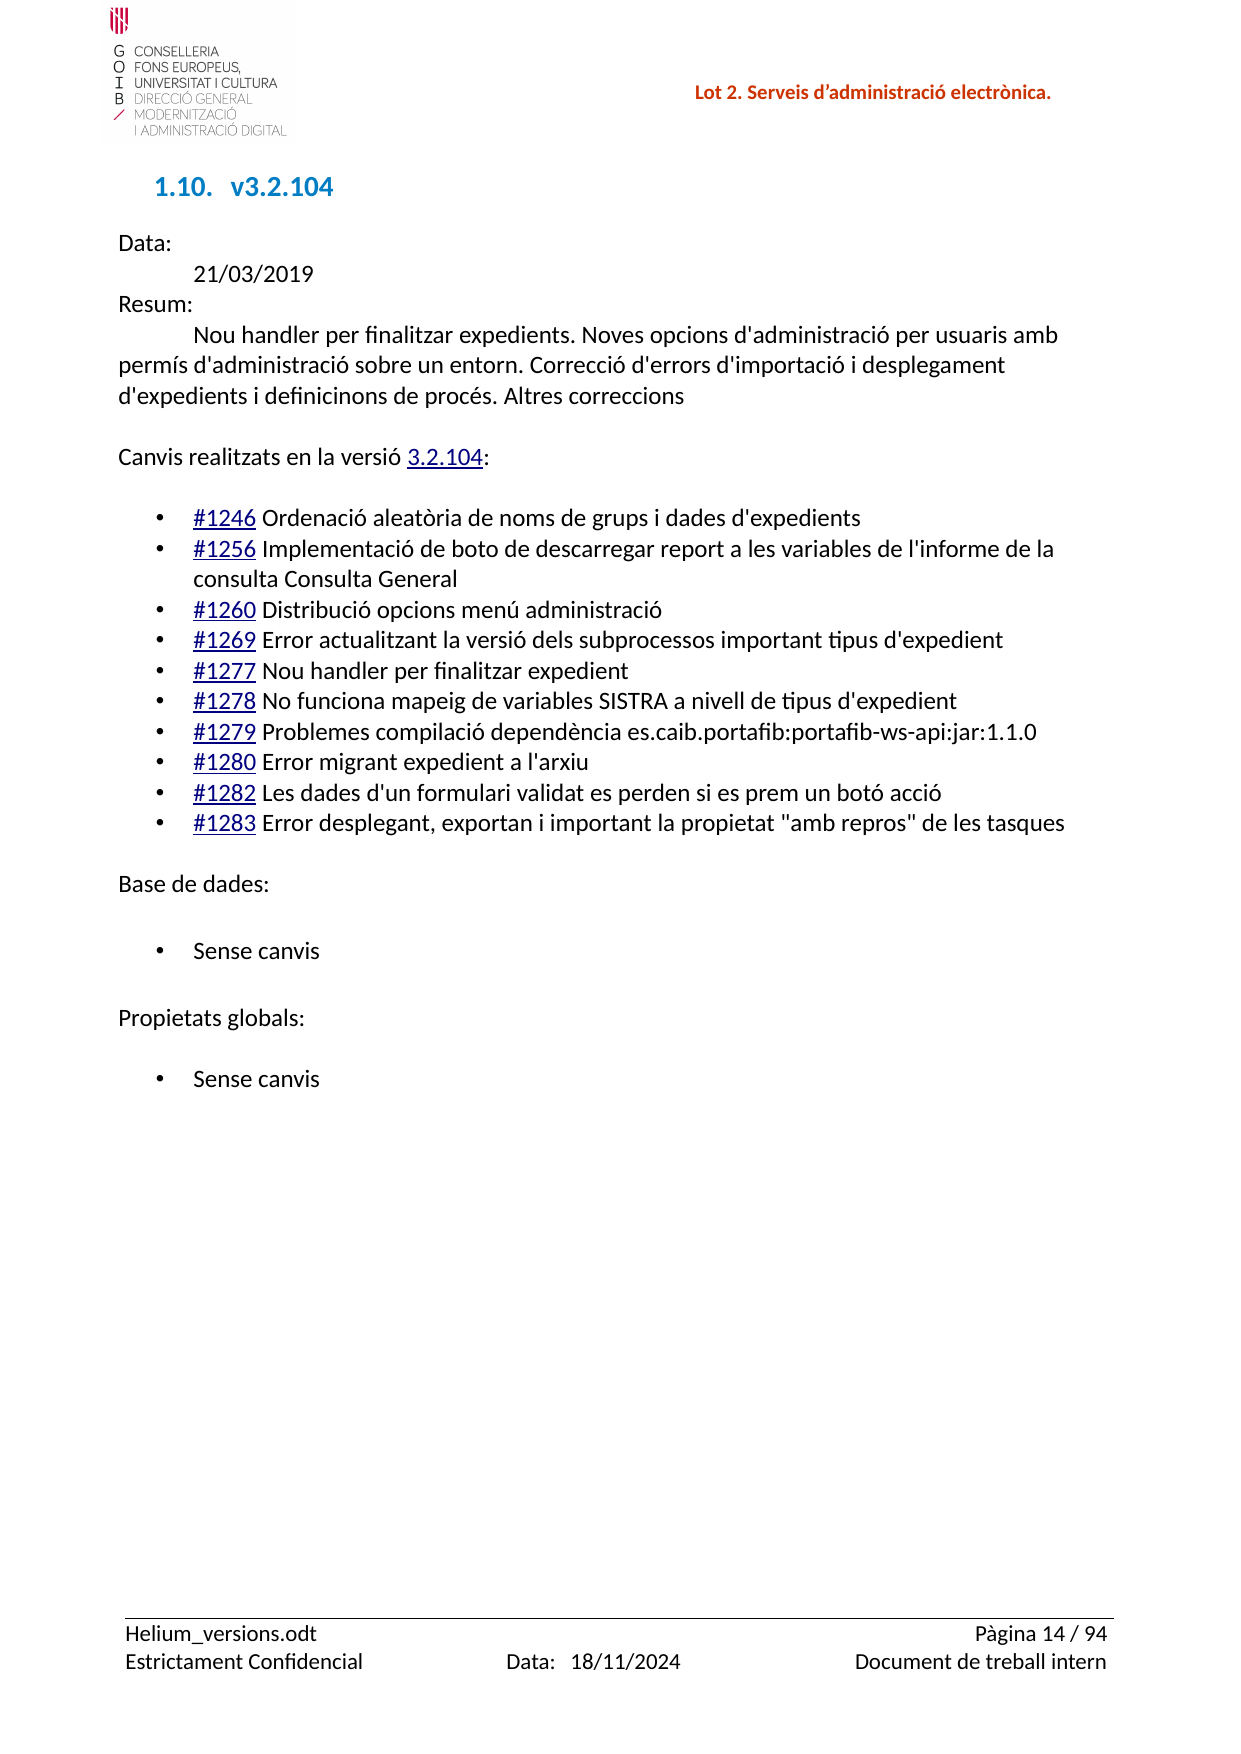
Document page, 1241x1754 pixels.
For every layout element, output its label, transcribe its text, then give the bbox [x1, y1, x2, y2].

list #1283 Error desplegant, exportan i important la propietat "amb repros" de les tasques [156, 807, 1122, 838]
list Sense canvis [156, 1063, 1122, 1094]
text 21/03/2019 [118, 258, 1122, 289]
list #1279 Problemes compilació dependència es.caib.portafib:portafib-ws-api:jar:1.1.0 [156, 716, 1122, 746]
text Canvis realitzats en la versió 3.2.104: [118, 441, 1122, 472]
subtitle v3.2.104 [153, 168, 1122, 204]
list #1256 Implementació de boto de descarregar report a les variables de l'informe de la consulta Consulta General [156, 533, 1122, 594]
list #1280 Error migrant expedient a l'arxiu [156, 746, 1122, 777]
list #1246 Ordenació aleatòria de noms de grups i dades d'expedients [156, 502, 1122, 533]
text Nou handler per finalitzar expedients. Noves opcions d'administració per usuaris amb permís d'administració sobre un entorn. Correcció d'errors d'importació i desplegament d'expedients i definicinons de procés. Altres correccions [118, 319, 1122, 411]
text Resum: [118, 289, 1122, 319]
list #1282 Les dades d'un formulari validat es perden si es prem un botó acció [156, 777, 1122, 807]
list Sense canvis [156, 936, 1122, 966]
picture [100, 0, 297, 144]
text Data: [118, 228, 1122, 258]
list #1278 No funciona mapeig de variables SISTRA a nivell de tipus d'expedient [156, 685, 1122, 716]
text Propietats globals: [118, 1002, 1122, 1033]
text Base de dades: [118, 868, 1122, 899]
list #1260 Distribució opcions menú administració [156, 594, 1122, 624]
list #1269 Error actualitzant la versió dels subprocessos important tipus d'expedient [156, 624, 1122, 655]
list #1277 Nou handler per finalitzar expedient [156, 655, 1122, 685]
